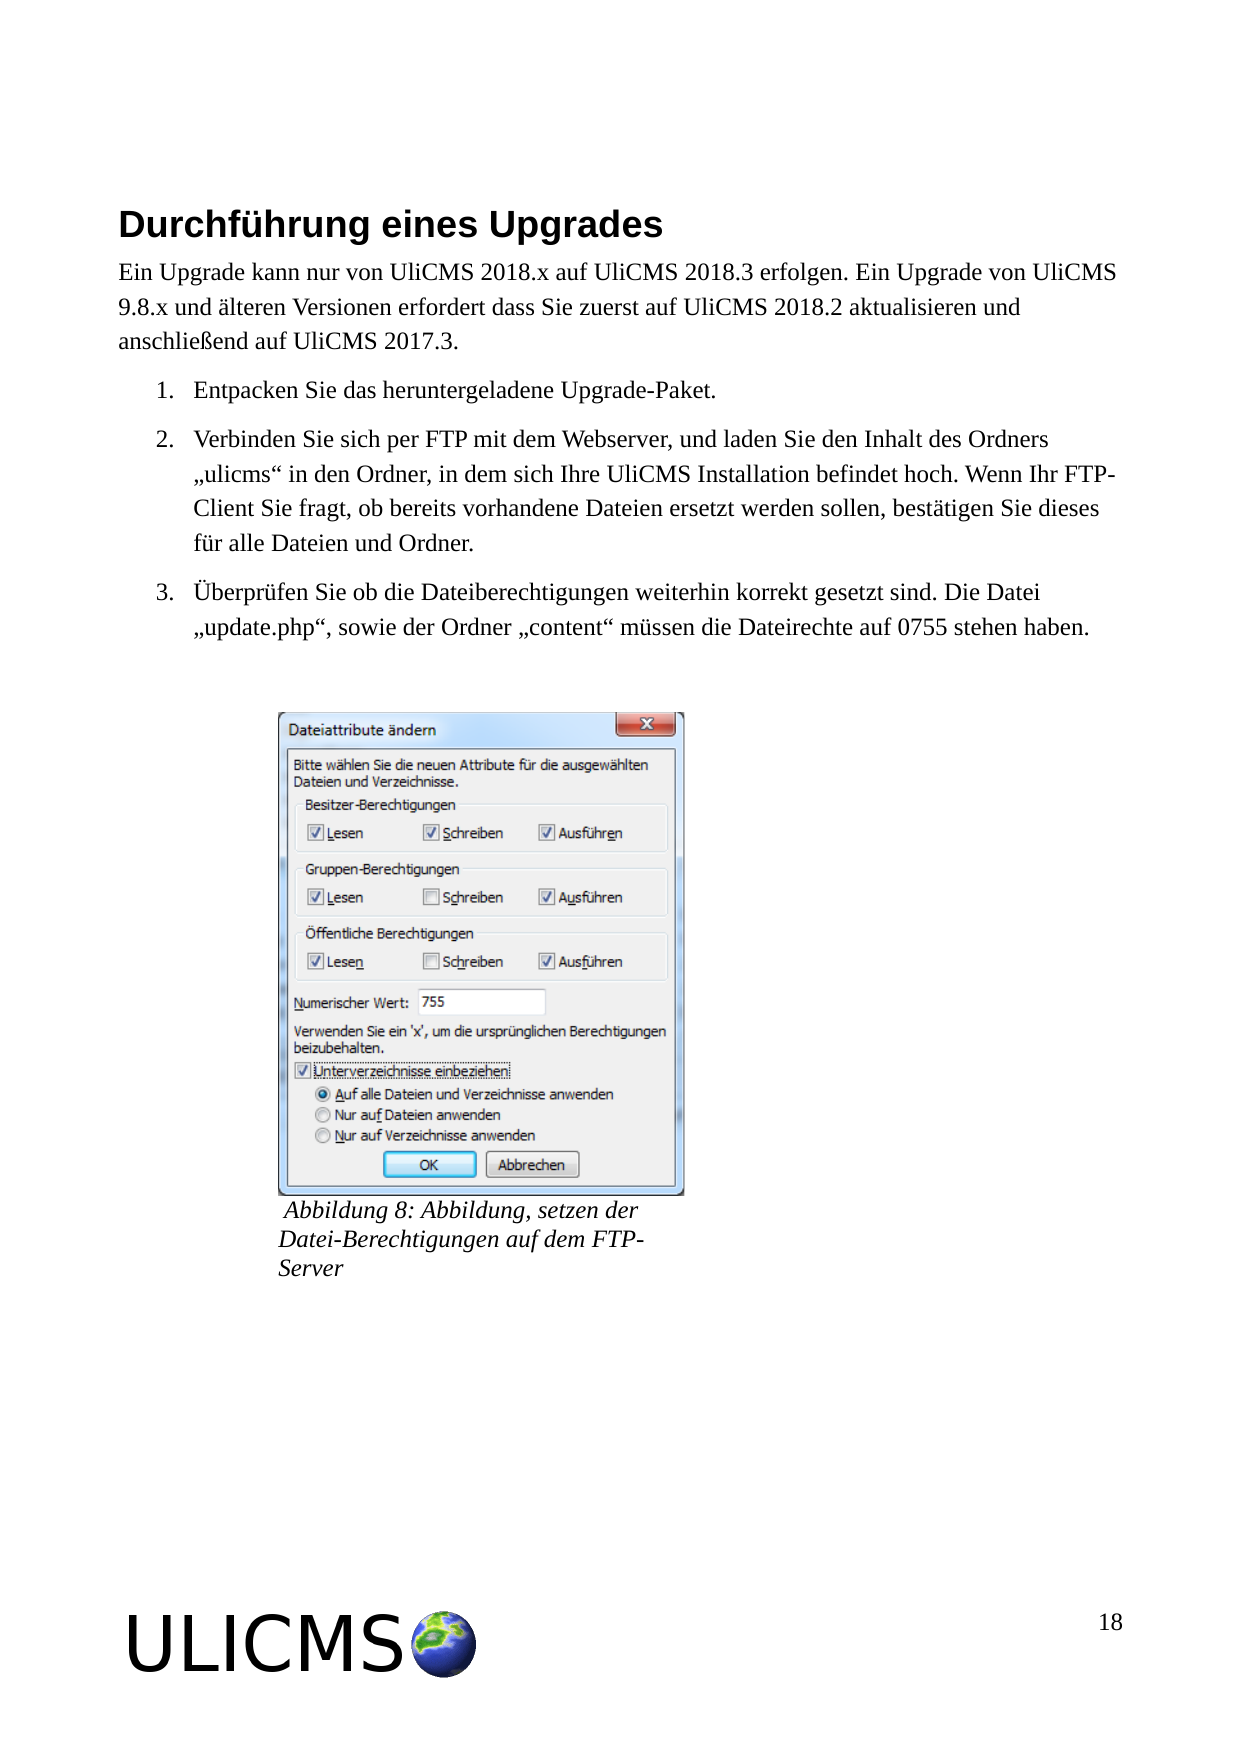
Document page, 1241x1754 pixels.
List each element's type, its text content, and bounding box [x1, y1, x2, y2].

list Verbinden Sie sich per FTP mit dem Webserver, und laden Sie den Inhalt des Ordners „ulicms“ in den Ordner, in dem sich Ihre UliCMS Installation befindet hoch. Wenn Ihr FTP-Client Sie fragt, ob bereits vorhandene Dateien ersetzt werden sollen, bestätigen Sie dieses für alle Dateien und Ordner. [156, 424, 1123, 557]
list Überprüfen Sie ob die Dateiberechtigungen weiterhin korrekt gesetzt sind. Die Datei „update.php“, sowie der Ordner „content“ müssen die Dateirechte auf 0755 stehen haben. [156, 577, 1123, 640]
picture [278, 712, 685, 1196]
picture [118, 1607, 479, 1681]
text Abbildung 8: Abbildung, setzen der Datei-Berechtigungen auf dem FTP-Server [278, 1196, 684, 1310]
text Ein Upgrade kann nur von UliCMS 2018.x auf UliCMS 2018.3 erfolgen. Ein Upgrade von UliCMS 9.8.x und älteren Versionen erfordert dass Sie zuerst auf UliCMS 2018.2 aktualisieren und anschließend auf UliCMS 2017.3. [118, 257, 1123, 355]
list Entpacken Sie das heruntergeladene Upgrade-Paket. [156, 376, 1123, 404]
